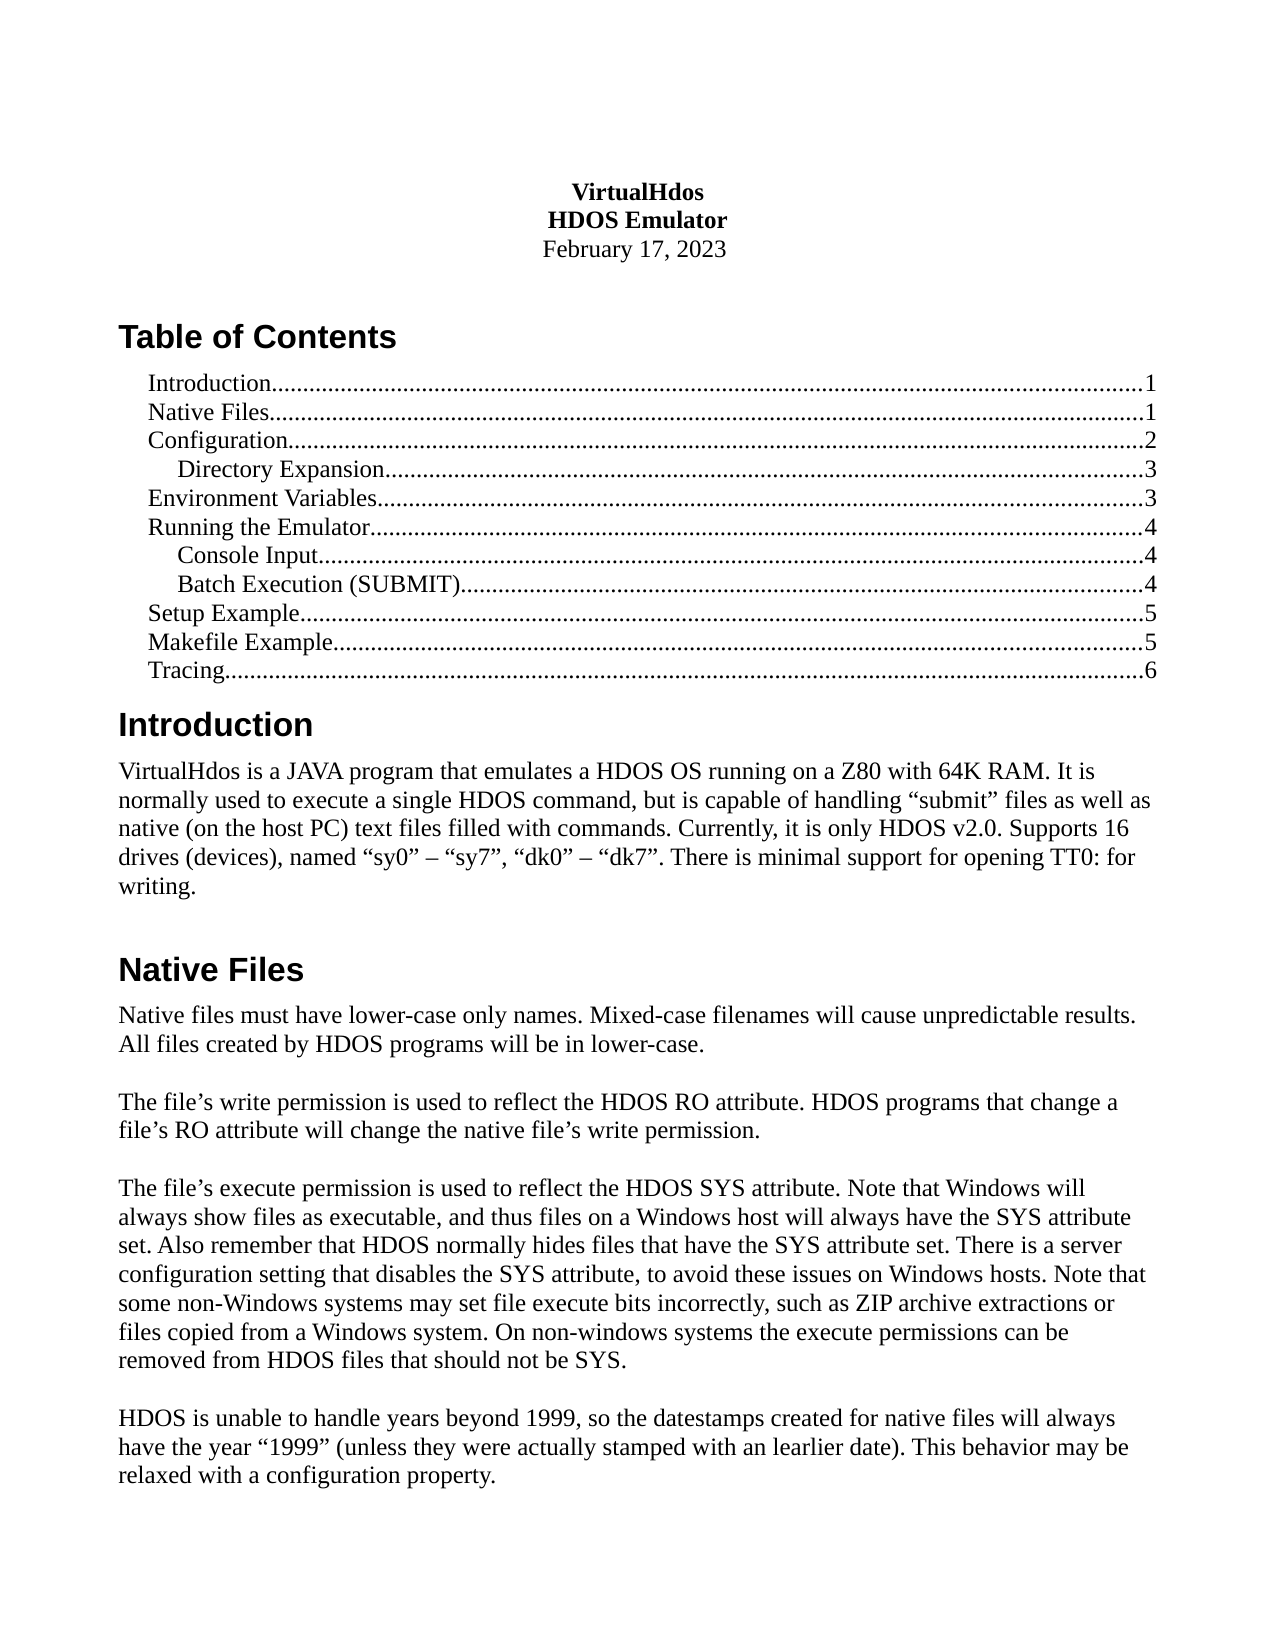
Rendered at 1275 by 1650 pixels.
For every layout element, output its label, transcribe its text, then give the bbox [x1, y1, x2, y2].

subtitle Introduction [118, 705, 1157, 743]
text Configuration 2 [148, 425, 1157, 454]
text Console Input 4 [177, 540, 1157, 569]
text Introduction 1 [148, 368, 1157, 397]
text Native files must have lower-case only names. Mixed-case filenames will cause unpredictable results. All files created by HDOS programs will be in lower-case. [118, 1001, 1157, 1058]
text HDOS Emulator [118, 206, 1157, 234]
subtitle Native Files [118, 949, 1157, 988]
text Setup Example 5 [148, 598, 1157, 627]
subtitle Table of Contents [118, 317, 1157, 355]
text VirtualHdos is a JAVA program that emulates a HDOS OS running on a Z80 with 64K RAM. It is normally used to execute a single HDOS command, but is capable of handling “submit” files as well as native (on the host PC) text files filled with commands. Currently, it is only HDOS v2.0. Supports 16 drives (devices), named “sy0” – “sy7”, “dk0” – “dk7”. There is minimal support for opening TT0: for writing. [118, 756, 1157, 900]
text The file’s write permission is used to reflect the HDOS RO attribute. HDOS programs that change a file’s RO attribute will change the native file’s write permission. [118, 1087, 1157, 1144]
text Tracing 6 [148, 655, 1157, 684]
text Running the Emulator 4 [148, 512, 1157, 540]
text Environment Variables 3 [148, 483, 1157, 512]
text February 17, 2023 [118, 234, 1157, 263]
text Batch Execution (SUBMIT) 4 [177, 569, 1157, 598]
text Native Files 1 [148, 397, 1157, 425]
text Directory Expansion 3 [177, 454, 1157, 483]
text Makefile Example 5 [148, 627, 1157, 655]
text VirtualHdos [118, 177, 1157, 206]
text The file’s execute permission is used to reflect the HDOS SYS attribute. Note that Windows will always show files as executable, and thus files on a Windows host will always have the SYS attribute set. Also remember that HDOS normally hides files that have the SYS attribute set. There is a server configuration setting that disables the SYS attribute, to avoid these issues on Windows hosts. Note that some non-Windows systems may set file execute bits incorrectly, such as ZIP archive extractions or files copied from a Windows system. On non-windows systems the execute permissions can be removed from HDOS files that should not be SYS. [118, 1173, 1157, 1374]
text HDOS is unable to handle years beyond 1999, so the datestamps created for native files will always have the year “1999” (unless they were actually stamped with an learlier date). This behavior may be relaxed with a configuration property. [118, 1403, 1157, 1489]
